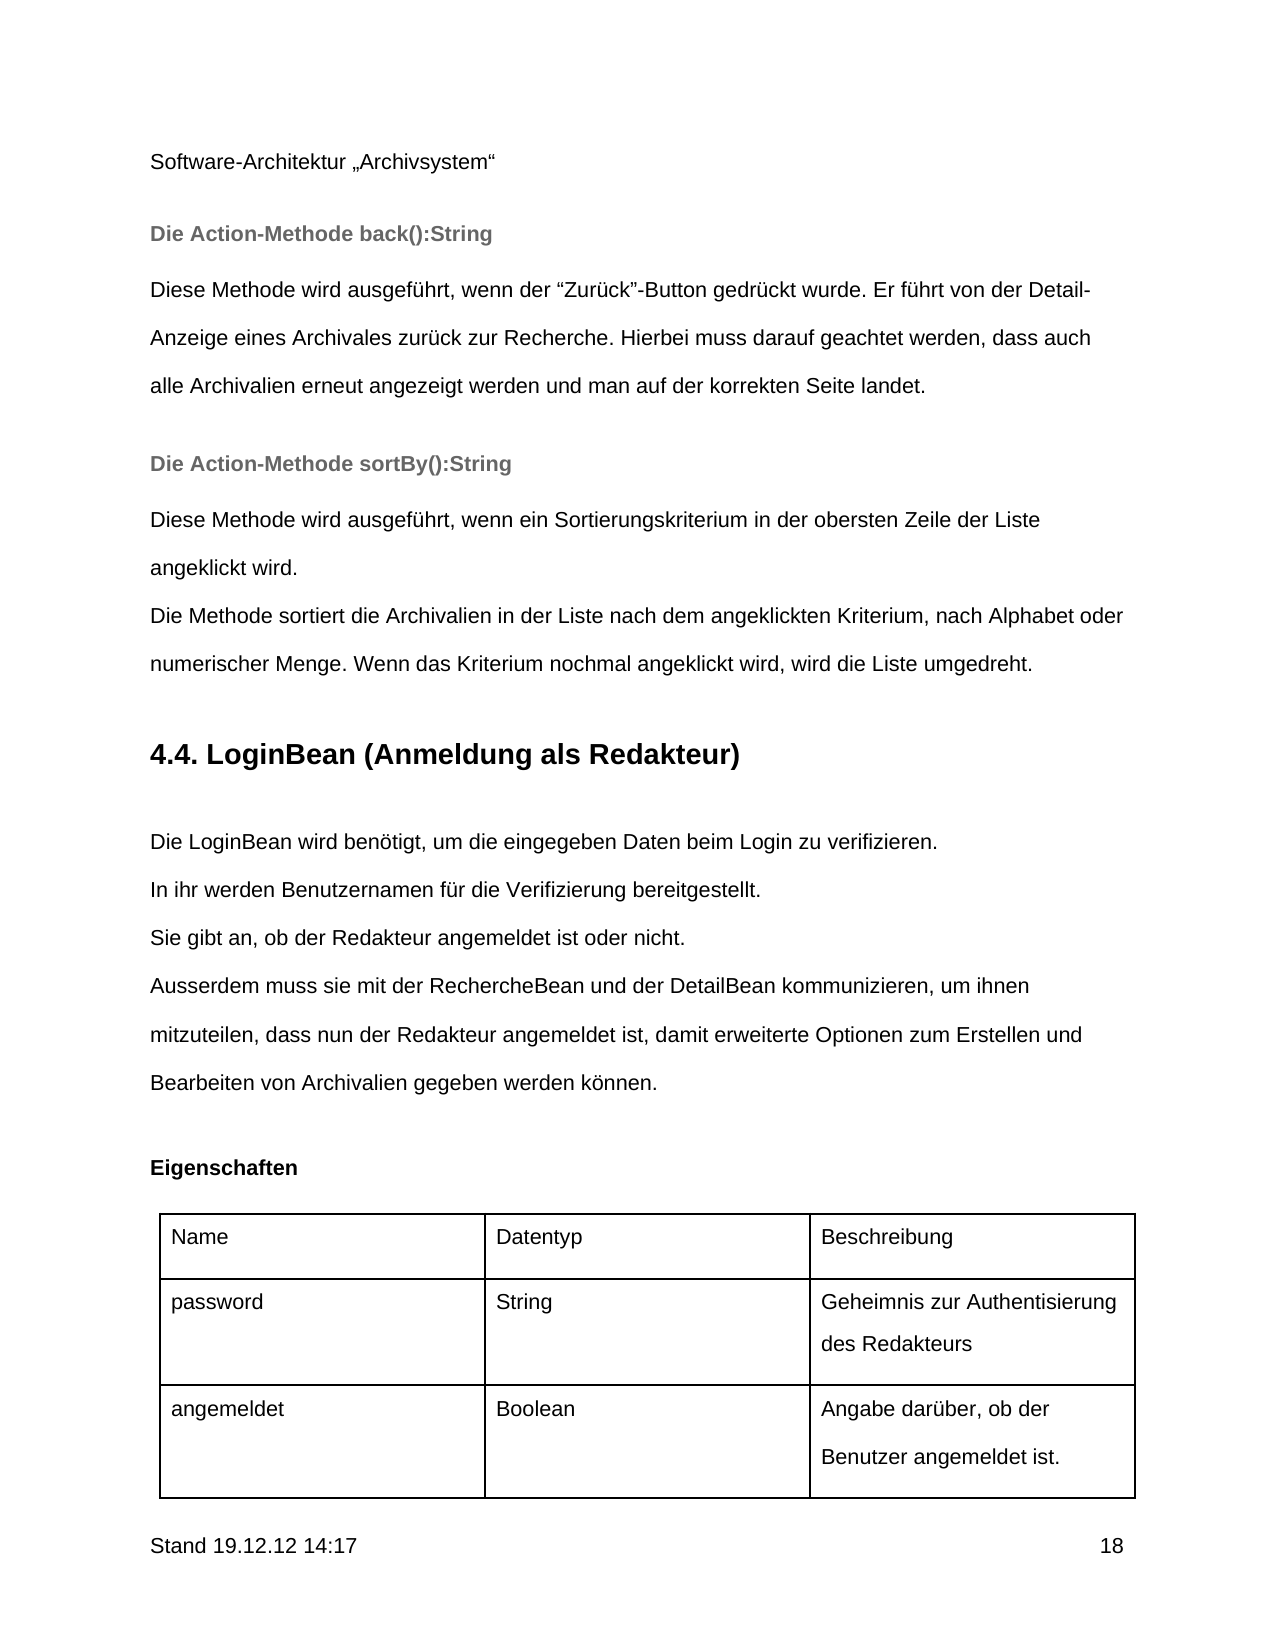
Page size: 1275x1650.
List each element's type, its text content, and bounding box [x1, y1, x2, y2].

subtitle Die Action-Methode sortBy():String [150, 451, 1125, 493]
text In ihr werden Benutzernamen für die Verifizierung bereitgestellt. [150, 878, 1125, 920]
table_cell Boolean [486, 1386, 809, 1497]
text Diese Methode wird ausgeführt, wenn der “Zurück”-Button gedrückt wurde. Er führt von der Detail-Anzeige eines Archivales zurück zur Recherche. Hierbei muss darauf geachtet werden, dass auch alle Archivalien erneut angezeigt werden und man auf der korrekten Seite landet. [150, 278, 1125, 416]
table_cell String [486, 1280, 809, 1384]
subtitle Eigenschaften [150, 1156, 1125, 1198]
table_cell Geheimnis zur Authentisierung des Redakteurs [811, 1280, 1134, 1384]
table_header Name [161, 1215, 484, 1277]
subtitle 4.4. LoginBean (Anmeldung als Redakteur) [150, 738, 1125, 794]
table_cell password [161, 1280, 484, 1384]
text Die Methode sortiert die Archivalien in der Liste nach dem angeklickten Kriterium, nach Alphabet oder numerischer Menge. Wenn das Kriterium nochmal angeklickt wird, wird die Liste umgedreht. [150, 604, 1125, 694]
subtitle Die Action-Methode back():String [150, 221, 1125, 263]
text Ausserdem muss sie mit der RechercheBean und der DetailBean kommunizieren, um ihnen mitzuteilen, dass nun der Redakteur angemeldet ist, damit erweiterte Optionen zum Erstellen und Bearbeiten von Archivalien gegeben werden können. [150, 974, 1125, 1112]
table_cell angemeldet [161, 1386, 484, 1497]
table_cell Angabe darüber, ob der Benutzer angemeldet ist. [811, 1386, 1134, 1497]
text Sie gibt an, ob der Redakteur angemeldet ist oder nicht. [150, 926, 1125, 968]
table_header Beschreibung [811, 1215, 1134, 1277]
text Die LoginBean wird benötigt, um die eingegeben Daten beim Login zu verifizieren. [150, 830, 1125, 872]
text Diese Methode wird ausgeführt, wenn ein Sortierungskriterium in der obersten Zeile der Liste angeklickt wird. [150, 508, 1125, 598]
table_header Datentyp [486, 1215, 809, 1277]
